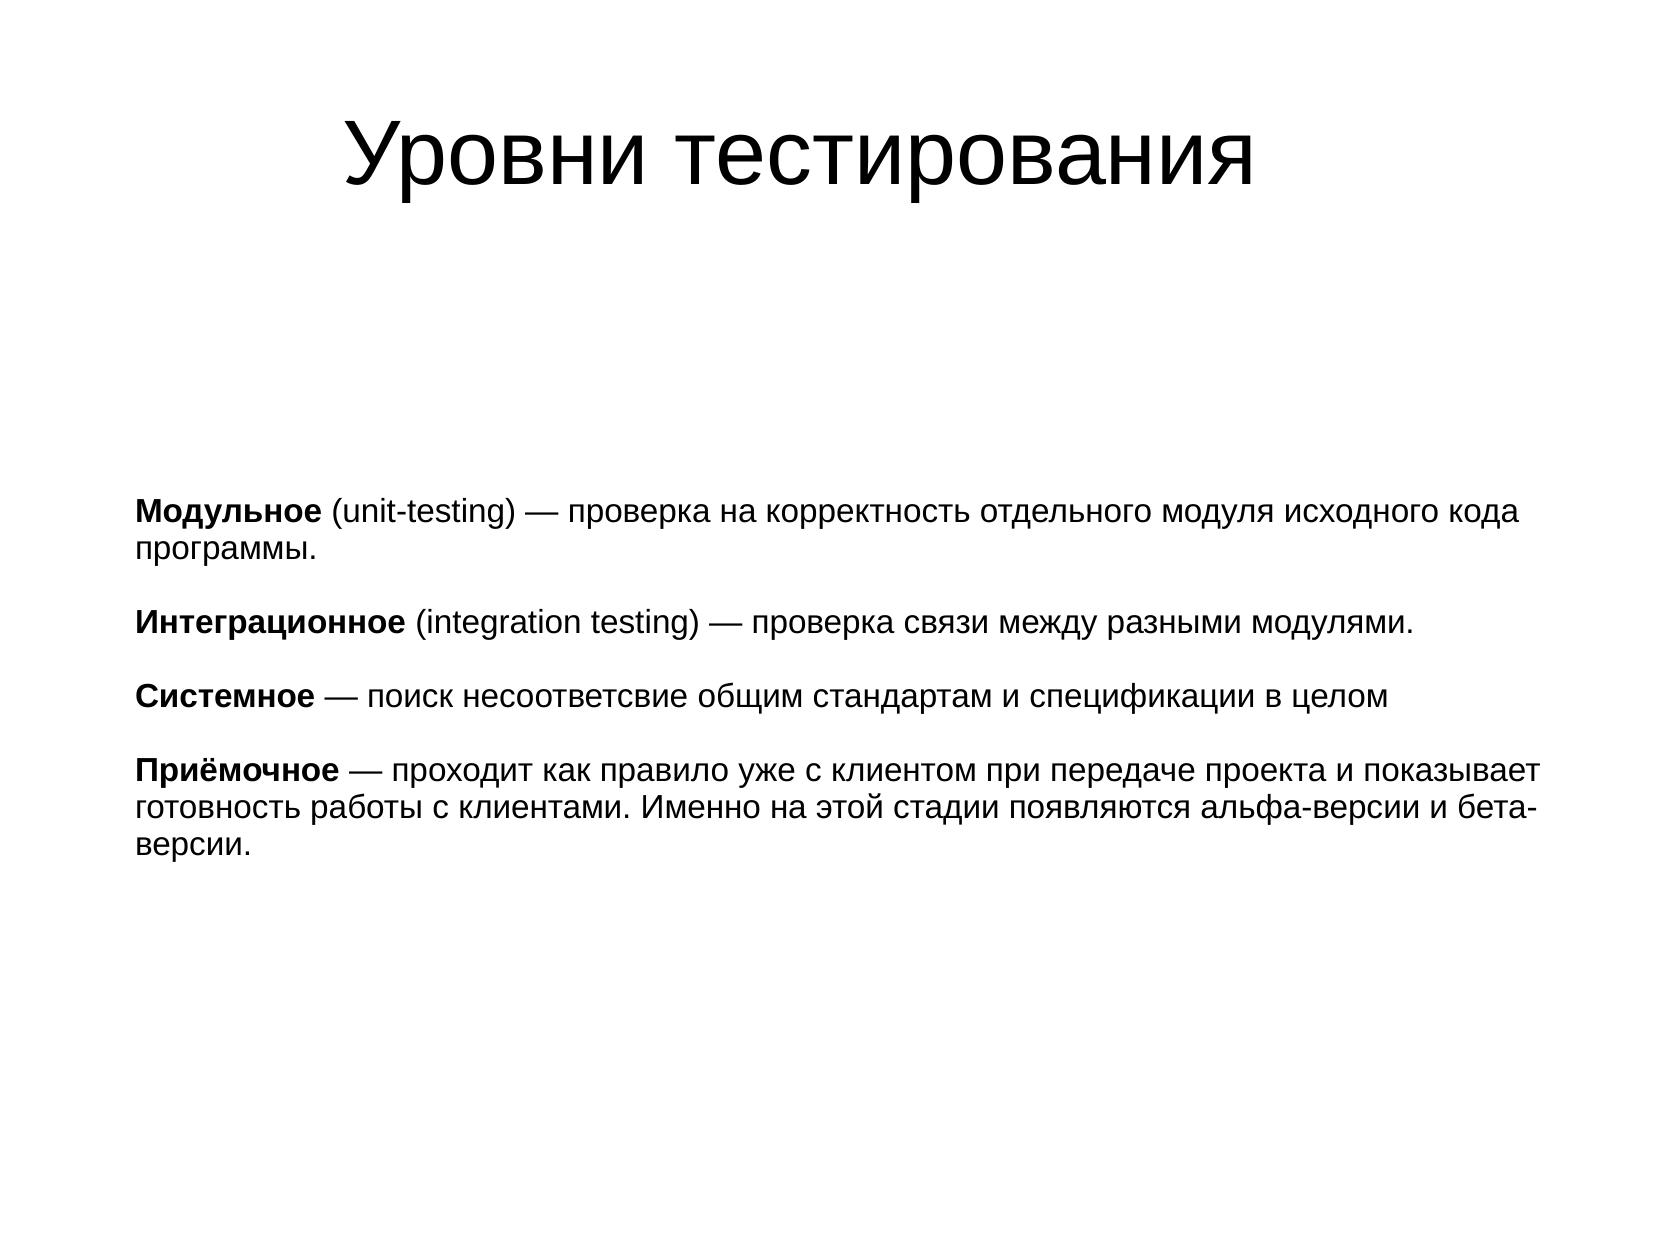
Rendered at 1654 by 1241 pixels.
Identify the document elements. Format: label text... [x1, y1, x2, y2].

title Уровни тестирования [30, 49, 1571, 257]
subtitle Модульное (unit-testing) — проверка на корректность отдельного модуля исходного кода программы. Интеграционное (integration testing) — проверка связи между разными модулями. Системное — поиск несоответсвие общим стандартам и спецификации в целом Приёмочное — проходит как правило уже с клиентом при передаче проекта и показывает готовность работы с клиентами. Именно на этой стадии появляются альфа-версии и бета-версии. [135, 290, 1591, 1010]
